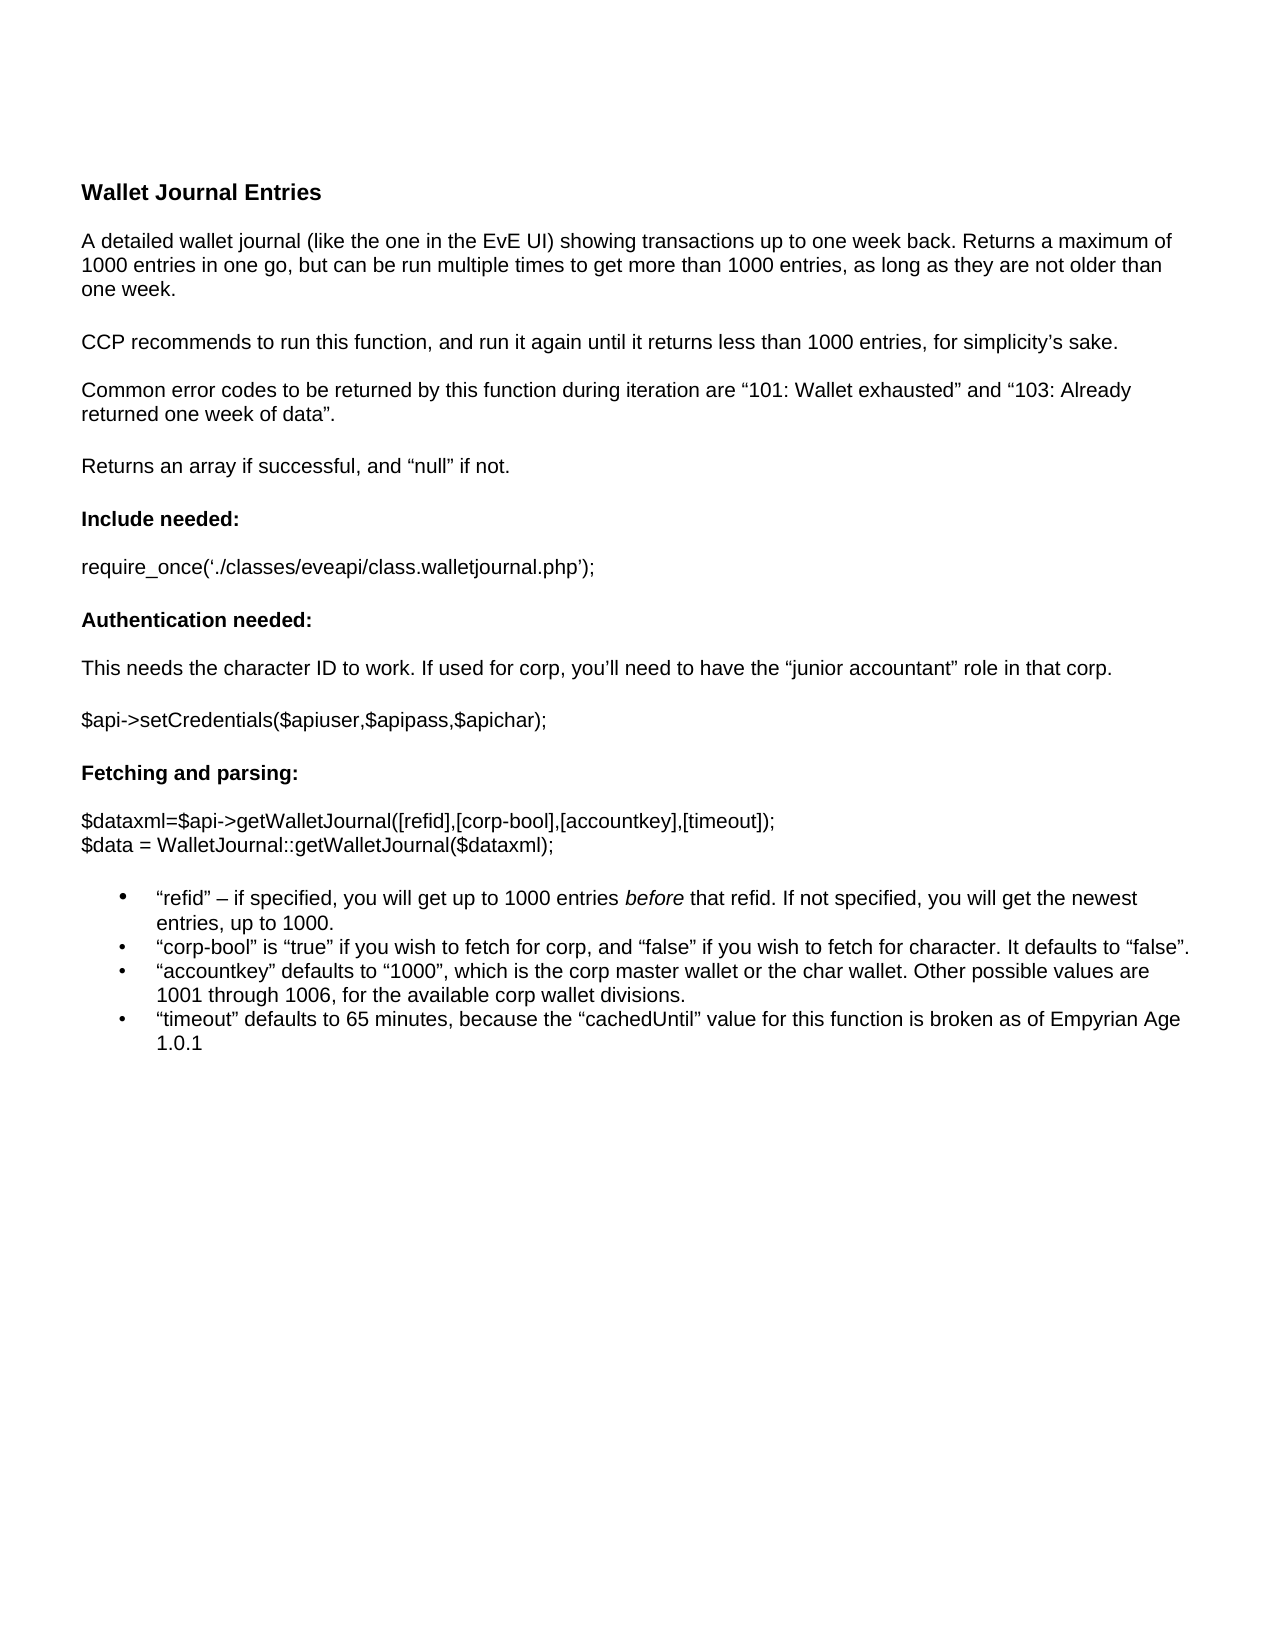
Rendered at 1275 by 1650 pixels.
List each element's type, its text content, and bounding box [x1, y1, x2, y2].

text Authentication needed: [81, 608, 1198, 632]
text Include needed: [81, 507, 1198, 531]
text CCP recommends to run this function, and run it again until it returns less than 1000 entries, for simplicity’s sake. [81, 330, 1198, 354]
text Common error codes to be returned by this function during iteration are “101: Wallet exhausted” and “103: Already returned one week of data”. [81, 378, 1198, 426]
text $data = WalletJournal::getWalletJournal($dataxml); [81, 833, 1198, 857]
list “refid” – if specified, you will get up to 1000 entries before that refid. If not specified, you will get the newest entries, up to 1000. [119, 886, 1198, 934]
text $api->setCredentials($apiuser,$apipass,$apichar); [81, 708, 1198, 732]
text Wallet Journal Entries [81, 179, 1198, 205]
text $dataxml=$api->getWalletJournal([refid],[corp-bool],[accountkey],[timeout]); [81, 809, 1198, 833]
text require_once(‘./classes/eveapi/class.walletjournal.php’); [81, 555, 1198, 579]
list “timeout” defaults to 65 minutes, because the “cachedUntil” value for this function is broken as of Empyrian Age 1.0.1 [119, 1007, 1198, 1054]
text This needs the character ID to work. If used for corp, you’ll need to have the “junior accountant” role in that corp. [81, 656, 1198, 679]
list “corp-bool” is “true” if you wish to fetch for corp, and “false” if you wish to fetch for character. It defaults to “false”. [119, 934, 1198, 958]
text Returns an array if successful, and “null” if not. [81, 454, 1198, 478]
list “accountkey” defaults to “1000”, which is the corp master wallet or the char wallet. Other possible values are 1001 through 1006, for the available corp wallet divisions. [119, 958, 1198, 1007]
text A detailed wallet journal (like the one in the EvE UI) showing transactions up to one week back. Returns a maximum of 1000 entries in one go, but can be run multiple times to get more than 1000 entries, as long as they are not older than one week. [81, 229, 1198, 301]
text Fetching and parsing: [81, 761, 1198, 785]
